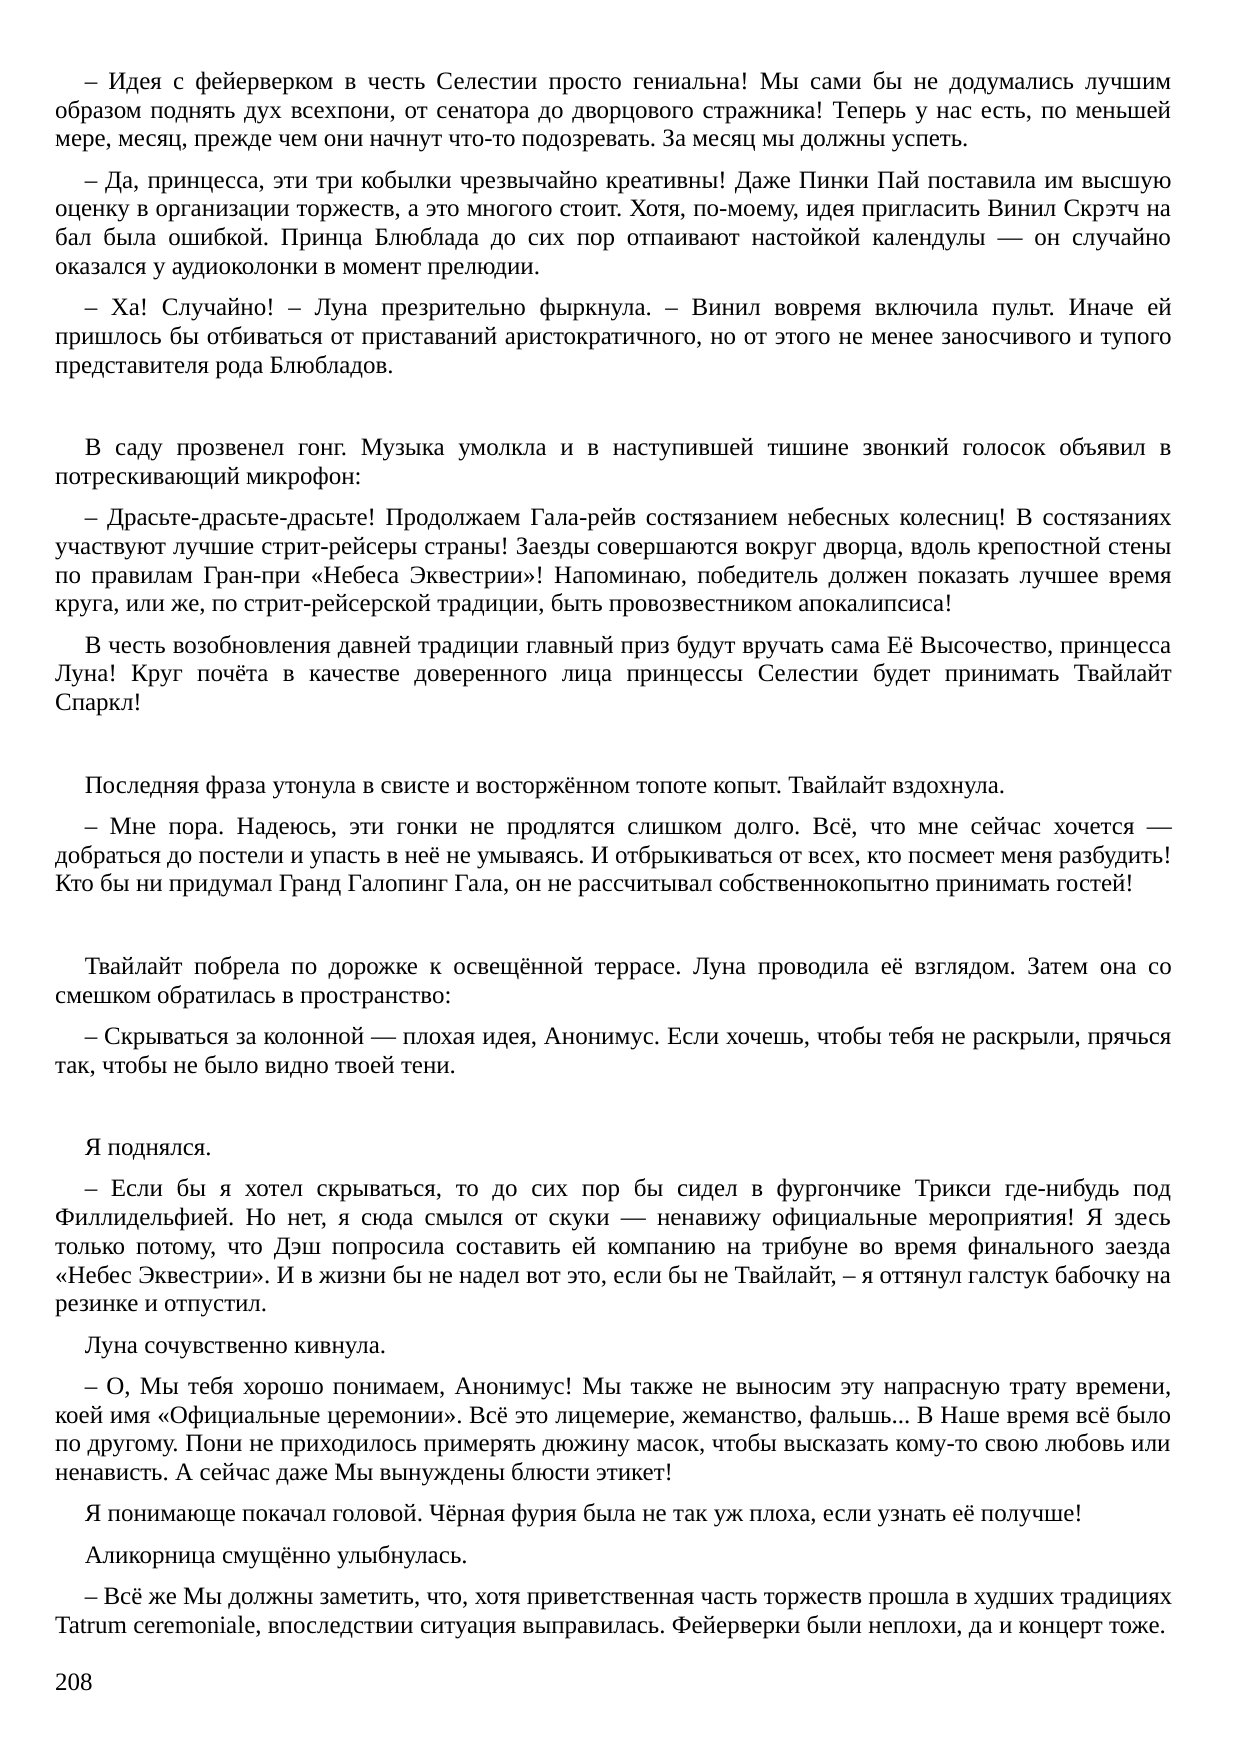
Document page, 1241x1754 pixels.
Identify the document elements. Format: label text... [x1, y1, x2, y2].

text Луна сочувственно кивнула. [55, 1330, 1173, 1358]
text Твайлайт побрела по дорожке к освещённой террасе. Луна проводила её взглядом. Затем она со смешком обратилась в пространство: [55, 951, 1173, 1008]
text – Всё же Мы должны заметить, что, хотя приветственная часть торжеств прошла в худших традициях Tatrum ceremoniale, впоследствии ситуация выправилась. Фейерверки были неплохи, да и концерт тоже. [55, 1581, 1173, 1638]
text – О, Мы тебя хорошо понимаем, Анонимус! Мы также не выносим эту напрасную трату времени, коей имя «Официальные церемонии». Всё это лицемерие, жеманство, фальшь... В Наше время всё было по другому. Пони не приходилось примерять дюжину масок, чтобы высказать кому-то свою любовь или ненависть. А сейчас даже Мы вынуждены блюсти этикет! [55, 1371, 1173, 1486]
text – Идея с фейерверком в честь Селестии просто гениальна! Мы сами бы не додумались лучшим образом поднять дух всехпони, от сенатора до дворцового стражника! Теперь у нас есть, по меньшей мере, месяц, прежде чем они начнут что-то подозревать. За месяц мы должны успеть. [55, 66, 1173, 152]
text Я поднялся. [55, 1132, 1173, 1161]
text – Ха! Случайно! – Луна презрительно фыркнула. – Винил вовремя включила пульт. Иначе ей пришлось бы отбиваться от приставаний аристократичного, но от этого не менее заносчивого и тупого представителя рода Блюбладов. [55, 292, 1173, 378]
text Я понимающе покачал головой. Чёрная фурия была не так уж плоха, если узнать её получше! [55, 1498, 1173, 1527]
text – Мне пора. Надеюсь, эти гонки не продлятся слишком долго. Всё, что мне сейчас хочется — добраться до постели и упасть в неё не умываясь. И отбрыкиваться от всех, кто посмеет меня разбудить! Кто бы ни придумал Гранд Галопинг Гала, он не рассчитывал собственнокопытно принимать гостей! [55, 811, 1173, 897]
text В саду прозвенел гонг. Музыка умолкла и в наступившей тишине звонкий голосок объявил в потрескивающий микрофон: [55, 432, 1173, 490]
text – Да, принцесса, эти три кобылки чрезвычайно креативны! Даже Пинки Пай поставила им высшую оценку в организации торжеств, а это многого стоит. Хотя, по-моему, идея пригласить Винил Скрэтч на бал была ошибкой. Принца Блюблада до сих пор отпаивают настойкой календулы — он случайно оказался у аудиоколонки в момент прелюдии. [55, 165, 1173, 280]
text Последняя фраза утонула в свисте и восторжённом топоте копыт. Твайлайт вздохнула. [55, 770, 1173, 798]
text – Скрываться за колонной — плохая идея, Анонимус. Если хочешь, чтобы тебя не раскрыли, прячься так, чтобы не было видно твоей тени. [55, 1021, 1173, 1078]
text – Драсьте-драсьте-драсьте! Продолжаем Гала-рейв состязанием небесных колесниц! В состязаниях участвуют лучшие стрит-рейсеры страны! Заезды совершаются вокруг дворца, вдоль крепостной стены по правилам Гран-при «Небеса Эквестрии»! Напоминаю, победитель должен показать лучшее время круга, или же, по стрит-рейсерской традиции, быть провозвестником апокалипсиса! [55, 502, 1173, 617]
text Аликорница смущённо улыбнулась. [55, 1540, 1173, 1568]
text В честь возобновления давней традиции главный приз будут вручать сама Её Высочество, принцесса Луна! Круг почёта в качестве доверенного лица принцессы Селестии будет принимать Твайлайт Спаркл! [55, 630, 1173, 716]
text – Если бы я хотел скрываться, то до сих пор бы сидел в фургончике Трикси где-нибудь под Филлидельфией. Но нет, я сюда смылся от скуки — ненавижу официальные мероприятия! Я здесь только потому, что Дэш попросила составить ей компанию на трибуне во время финального заезда «Небес Эквестрии». И в жизни бы не надел вот это, если бы не Твайлайт, – я оттянул галстук бабочку на резинке и отпустил. [55, 1173, 1173, 1317]
